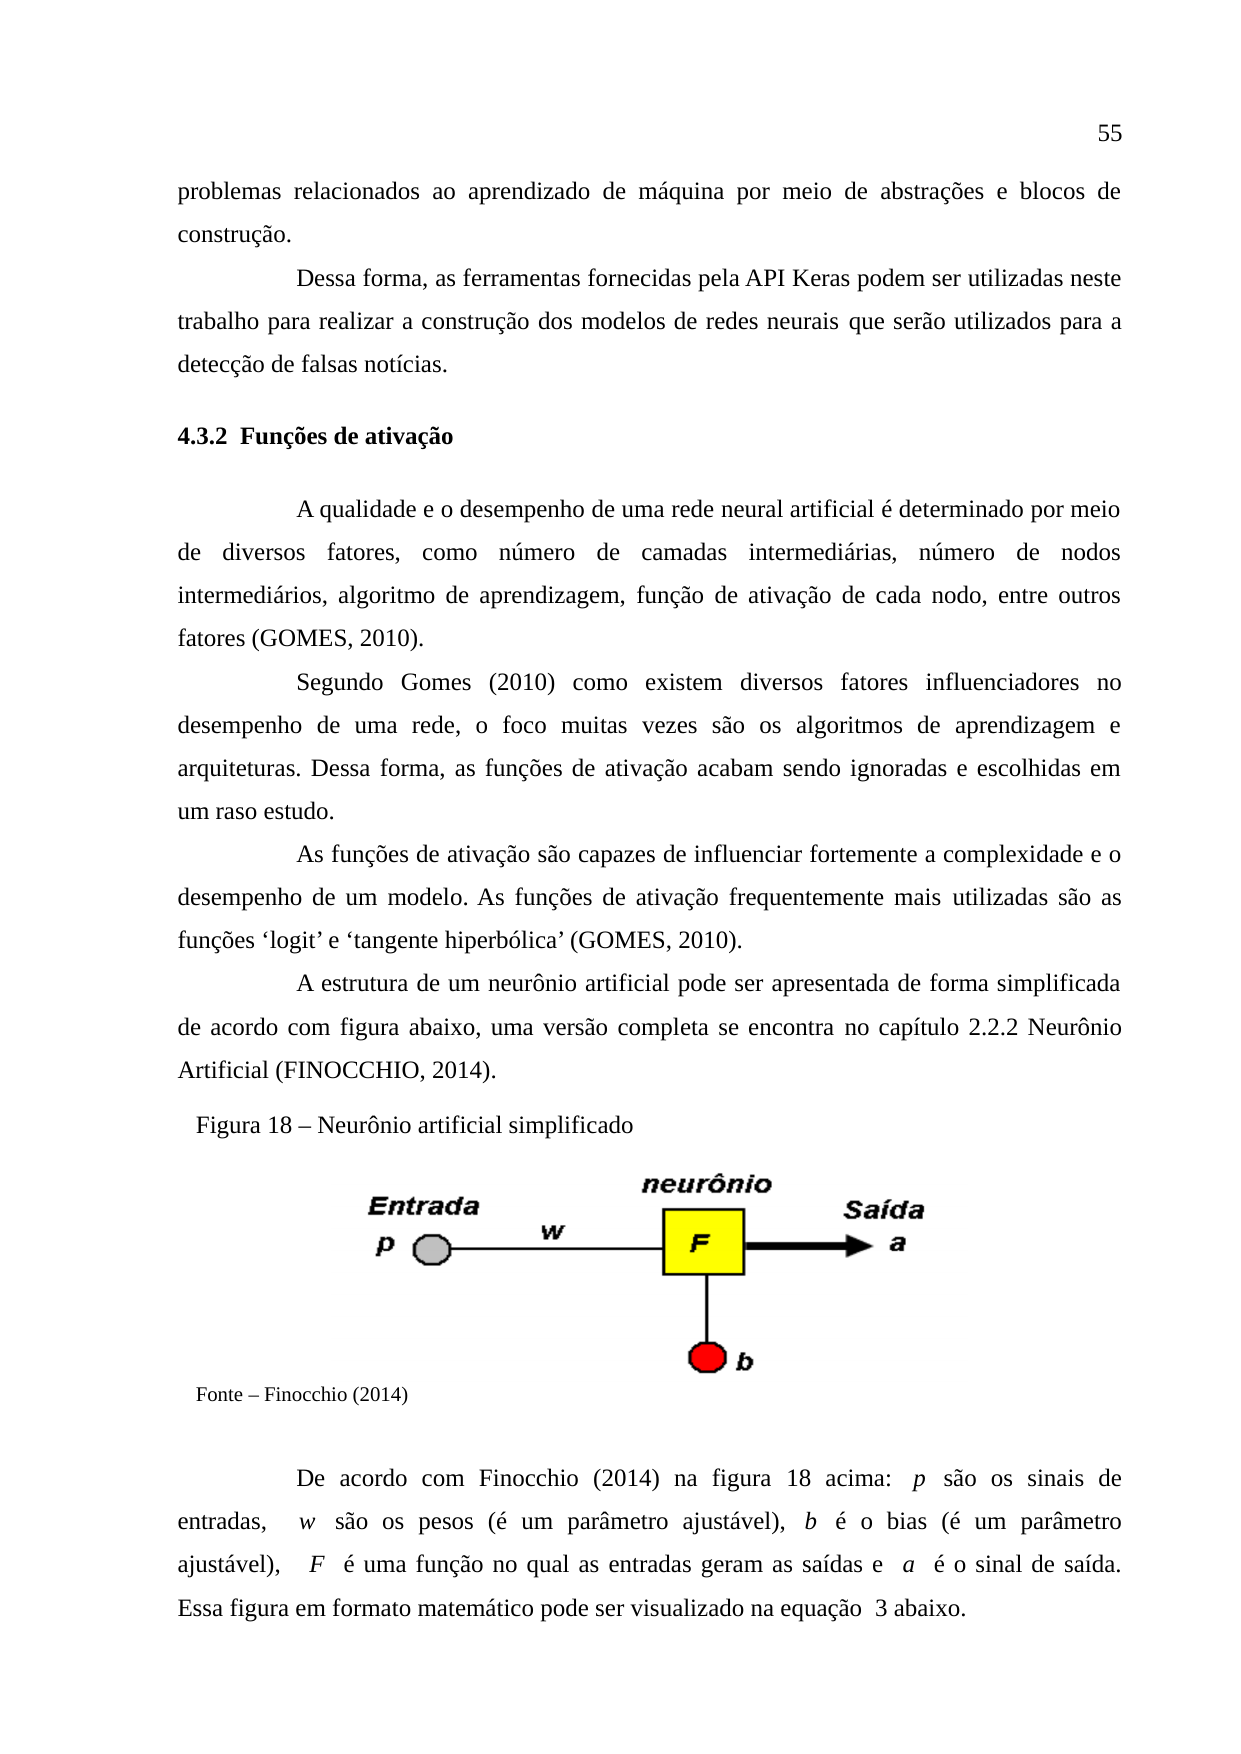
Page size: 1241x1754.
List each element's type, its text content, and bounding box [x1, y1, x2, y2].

text Dessa forma, as ferramentas fornecidas pela API Keras podem ser utilizadas neste trabalho para realizar a construção dos modelos de redes neurais que serão utilizados para a detecção de falsas notícias. [177, 263, 1122, 378]
text Segundo Gomes (2010) como existem diversos fatores influenciadores no desempenho de uma rede, o foco muitas vezes são os algoritmos de aprendizagem e arquiteturas. Dessa forma, as funções de ativação acabam sendo ignoradas e escolhidas em um raso estudo. [177, 667, 1122, 825]
text Figura 18 – Neurônio artificial simplificado [196, 1110, 1104, 1139]
subtitle Funções de ativação [177, 421, 1122, 450]
picture [331, 1164, 968, 1382]
text problemas relacionados ao aprendizado de máquina por meio de abstrações e blocos de construção. [177, 176, 1122, 248]
text De acordo com Finocchio (2014) na figura 18 acima:são os sinais de entradas, são os pesos (é um parâmetro ajustável),é o bias (é um parâmetro ajustável), é uma função no qual as entradas geram as saídas eé o sinal de saída. Essa figura em formato matemático pode ser visualizado na equação 3 abaixo. [177, 1463, 1122, 1621]
text Fonte – Finocchio (2014) [196, 1382, 1104, 1406]
text A qualidade e o desempenho de uma rede neural artificial é determinado por meio de diversos fatores, como número de camadas intermediárias, número de nodos intermediários, algoritmo de aprendizagem, função de ativação de cada nodo, entre outros fatores (GOMES, 2010). [177, 494, 1122, 652]
text As funções de ativação são capazes de influenciar fortemente a complexidade e o desempenho de um modelo. As funções de ativação frequentemente mais utilizadas são as funções ‘logit’ e ‘tangente hiperbólica’ (GOMES, 2010). [177, 839, 1122, 954]
text A estrutura de um neurônio artificial pode ser apresentada de forma simplificada de acordo com figura abaixo, uma versão completa se encontra no capítulo 2.2.2 Neurônio Artificial (FINOCCHIO, 2014). [177, 968, 1122, 1083]
